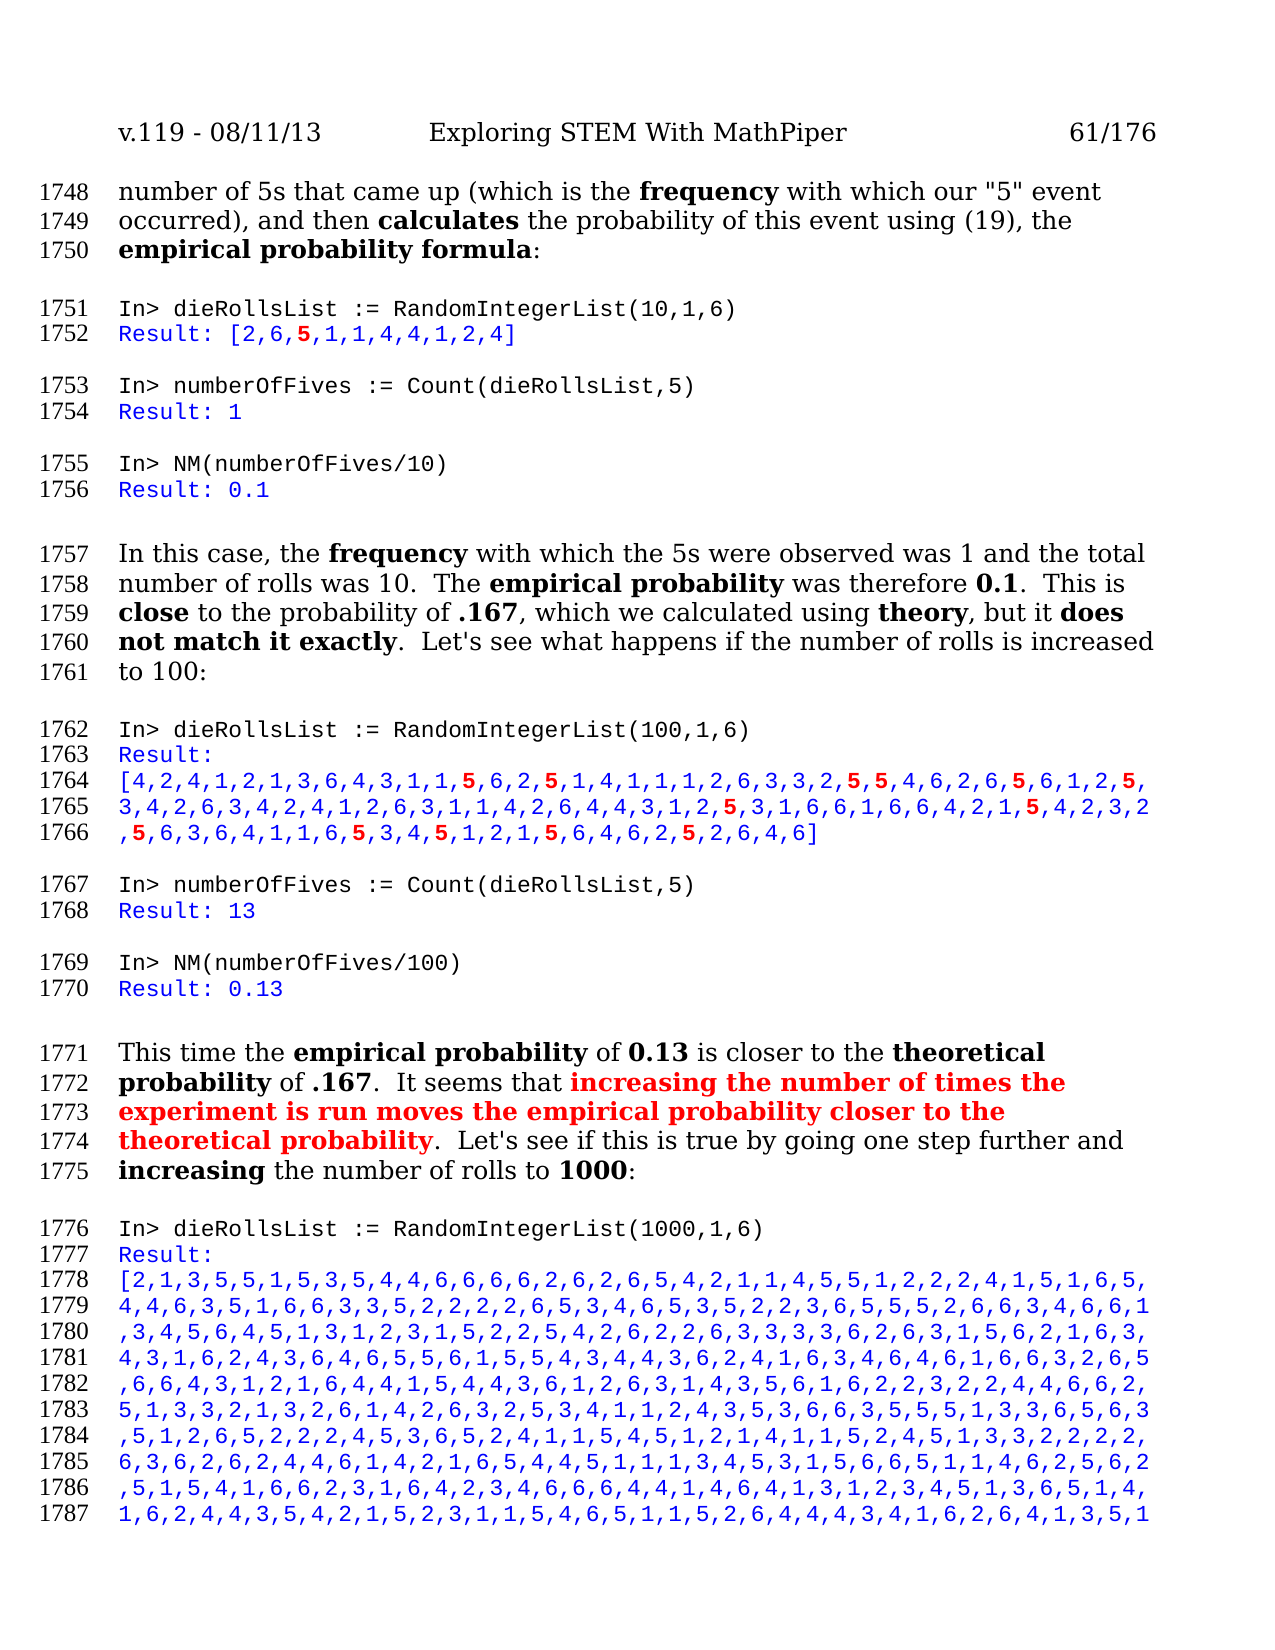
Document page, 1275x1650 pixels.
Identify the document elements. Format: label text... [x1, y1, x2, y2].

text In> NM(numberOfFives/10) [118, 452, 1157, 478]
text Result: 13 [118, 899, 1157, 925]
text Result: [4,2,4,1,2,1,3,6,4,3,1,1,5,6,2,5,1,4,1,1,1,2,6,3,3,2,5,5,4,6,2,6,5,6,1,2,5,3,4,2,6,3,4,2,4,1,2,6,3,1,1,4,2,6,4,4,3,1,2,5,3,1,6,6,1,6,6,4,2,1,5,4,2,3,2,5,6,3,6,4,1,1,6,5,3,4,5,1,2,1,5,6,4,6,2,5,2,6,4,6] [118, 744, 1157, 848]
text In> numberOfFives := Count(dieRollsList,5) [118, 873, 1157, 899]
text In this case, the frequency with which the 5s were observed was 1 and the total number of rolls was 10. The empirical probability was therefore 0.1. This is close to the probability of .167, which we calculated using theory, but it does not match it exactly. Let's see what happens if the number of rolls is increased to 100: [118, 539, 1157, 686]
text Result: [2,6,5,1,1,4,4,1,2,4] [118, 323, 1157, 349]
text Result: 0.1 [118, 478, 1157, 504]
text number of 5s that came up (which is the frequency with which our "5" event occurred), and then calculates the probability of this event using (19), the empirical probability formula: [118, 177, 1157, 265]
text In> dieRollsList := RandomIntegerList(1000,1,6) [118, 1217, 1157, 1243]
text This time the empirical probability of 0.13 is closer to the theoretical probability of .167. It seems that increasing the number of times the experiment is run moves the empirical probability closer to the theoretical probability. Let's see if this is true by going one step further and increasing the number of rolls to 1000: [118, 1038, 1157, 1185]
text In> dieRollsList := RandomIntegerList(100,1,6) [118, 718, 1157, 744]
text In> numberOfFives := Count(dieRollsList,5) [118, 375, 1157, 401]
text In> dieRollsList := RandomIntegerList(10,1,6) [118, 297, 1157, 323]
text Result: 1 [118, 401, 1157, 427]
text Result: [2,1,3,5,5,1,5,3,5,4,4,6,6,6,6,2,6,2,6,5,4,2,1,1,4,5,5,1,2,2,2,4,1,5,1,6,5,4,4,6,3,5,1,6,6,3,3,5,2,2,2,2,6,5,3,4,6,5,3,5,2,2,3,6,5,5,5,2,6,6,3,4,6,6,1,3,4,5,6,4,5,1,3,1,2,3,1,5,2,2,5,4,2,6,2,2,6,3,3,3,3,6,2,6,3,1,5,6,2,1,6,3,4,3,1,6,2,4,3,6,4,6,5,5,6,1,5,5,4,3,4,4,3,6,2,4,1,6,3,4,6,4,6,1,6,6,3,2,6,5,6,6,4,3,1,2,1,6,4,4,1,5,4,4,3,6,1,2,6,3,1,4,3,5,6,1,6,2,2,3,2,2,4,4,6,6,2,5,1,3,3,2,1,3,2,6,1,4,2,6,3,2,5,3,4,1,1,2,4,3,5,3,6,6,3,5,5,5,1,3,3,6,5,6,3,5,1,2,6,5,2,2,2,4,5,3,6,5,2,4,1,1,5,4,5,1,2,1,4,1,1,5,2,4,5,1,3,3,2,2,2,2,6,3,6,2,6,2,4,4,6,1,4,2,1,6,5,4,4,5,1,1,1,3,4,5,3,1,5,6,6,5,1,1,4,6,2,5,6,2,5,1,5,4,1,6,6,2,3,1,6,4,2,3,4,6,6,6,4,4,1,4,6,4,1,3,1,2,3,4,5,1,3,6,5,1,4,1,6,2,4,4,3,5,4,2,1,5,2,3,1,1,5,4,6,5,1,1,5,2,6,4,4,4,3,4,1,6,2,6,4,1,3,5,1 [118, 1243, 1157, 1528]
text Result: 0.13 [118, 977, 1157, 1003]
text In> NM(numberOfFives/100) [118, 951, 1157, 977]
